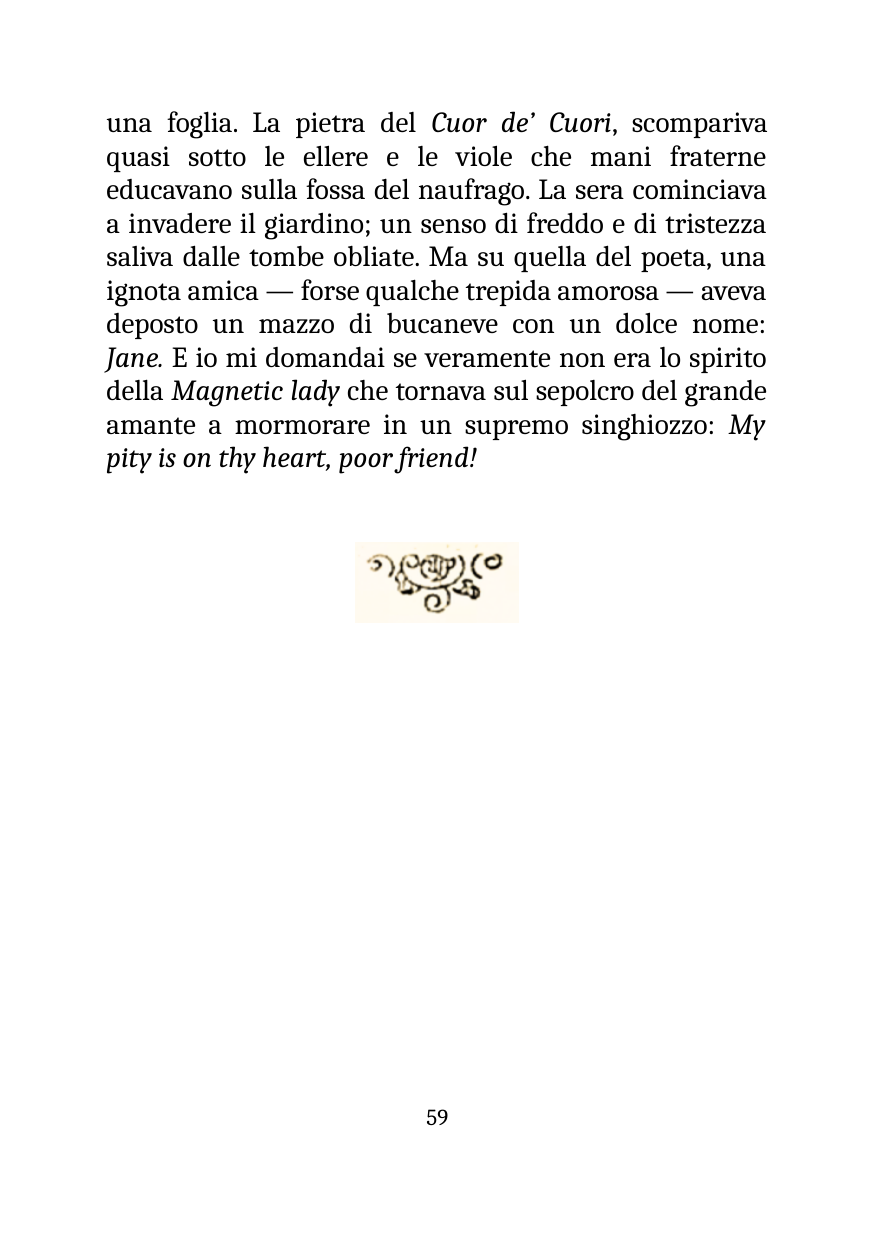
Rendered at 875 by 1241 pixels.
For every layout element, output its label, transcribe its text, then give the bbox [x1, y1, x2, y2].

text una foglia. La pietra del Cuor de’ Cuori, scompariva quasi sotto le ellere e le viole che mani fraterne educavano sulla fossa del naufrago. La sera cominciava a invadere il giardino; un senso di freddo e di tristezza saliva dalle tombe obliate. Ma su quella del poeta, una ignota amica — forse qualche trepida amorosa — aveva deposto un mazzo di bucaneve con un dolce nome: Jane. E io mi domandai se veramente non era lo spirito della Magnetic lady che tornava sul sepolcro del grande amante a mormorare in un supremo singhiozzo: My pity is on thy heart, poor friend! [106, 106, 768, 475]
picture [355, 542, 519, 623]
